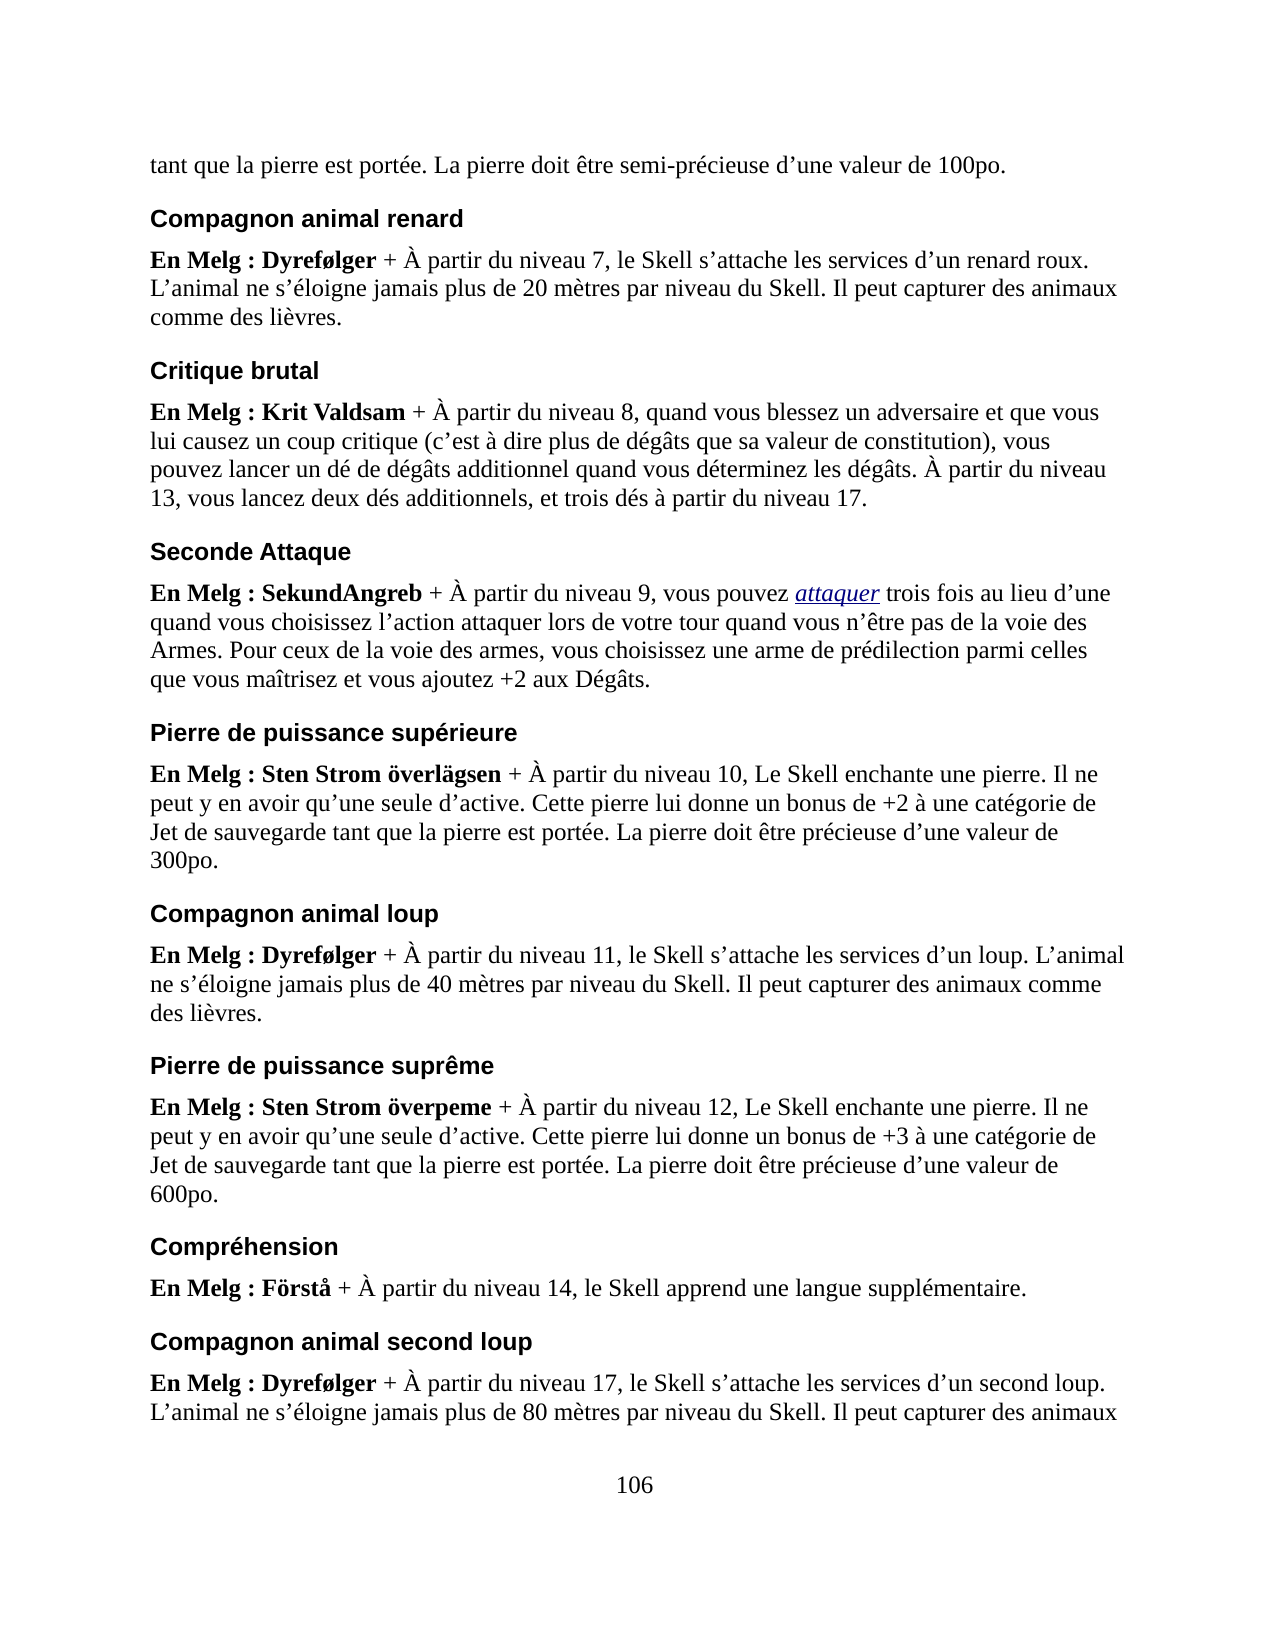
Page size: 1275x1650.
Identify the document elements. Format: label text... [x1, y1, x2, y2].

text En Melg : Dyrefølger + À partir du niveau 11, le Skell s’attache les services d’un loup. L’animal ne s’éloigne jamais plus de 40 mètres par niveau du Skell. Il peut capturer des animaux comme des lièvres. [150, 940, 1125, 1026]
text En Melg : Förstå + À partir du niveau 14, le Skell apprend une langue supplémentaire. [150, 1273, 1125, 1302]
subtitle Compagnon animal loup [150, 899, 1125, 928]
text tant que la pierre est portée. La pierre doit être semi-précieuse d’une valeur de 100po. [150, 150, 1125, 179]
text En Melg : Sten Strom överlägsen + À partir du niveau 10, Le Skell enchante une pierre. Il ne peut y en avoir qu’une seule d’active. Cette pierre lui donne un bonus de +2 à une catégorie de Jet de sauvegarde tant que la pierre est portée. La pierre doit être précieuse d’une valeur de 300po. [150, 759, 1125, 874]
subtitle Pierre de puissance supérieure [150, 718, 1125, 747]
text En Melg : SekundAngreb + À partir du niveau 9, vous pouvez attaquer trois fois au lieu d’une quand vous choisissez l’action attaquer lors de votre tour quand vous n’être pas de la voie des Armes. Pour ceux de la voie des armes, vous choisissez une arme de prédilection parmi celles que vous maîtrisez et vous ajoutez +2 aux Dégâts. [150, 578, 1125, 693]
subtitle Seconde Attaque [150, 537, 1125, 566]
text En Melg : Sten Strom överpeme + À partir du niveau 12, Le Skell enchante une pierre. Il ne peut y en avoir qu’une seule d’active. Cette pierre lui donne un bonus de +3 à une catégorie de Jet de sauvegarde tant que la pierre est portée. La pierre doit être précieuse d’une valeur de 600po. [150, 1092, 1125, 1207]
subtitle Pierre de puissance suprême [150, 1051, 1125, 1080]
text En Melg : Dyrefølger + À partir du niveau 7, le Skell s’attache les services d’un renard roux. L’animal ne s’éloigne jamais plus de 20 mètres par niveau du Skell. Il peut capturer des animaux comme des lièvres. [150, 245, 1125, 331]
text En Melg : Dyrefølger + À partir du niveau 17, le Skell s’attache les services d’un second loup. L’animal ne s’éloigne jamais plus de 80 mètres par niveau du Skell. Il peut capturer des animaux [150, 1368, 1125, 1426]
subtitle Compréhension [150, 1232, 1125, 1261]
subtitle Critique brutal [150, 356, 1125, 384]
subtitle Compagnon animal second loup [150, 1327, 1125, 1356]
subtitle Compagnon animal renard [150, 204, 1125, 232]
text En Melg : Krit Valdsam + À partir du niveau 8, quand vous blessez un adversaire et que vous lui causez un coup critique (c’est à dire plus de dégâts que sa valeur de constitution), vous pouvez lancer un dé de dégâts additionnel quand vous déterminez les dégâts. À partir du niveau 13, vous lancez deux dés additionnels, et trois dés à partir du niveau 17. [150, 397, 1125, 512]
